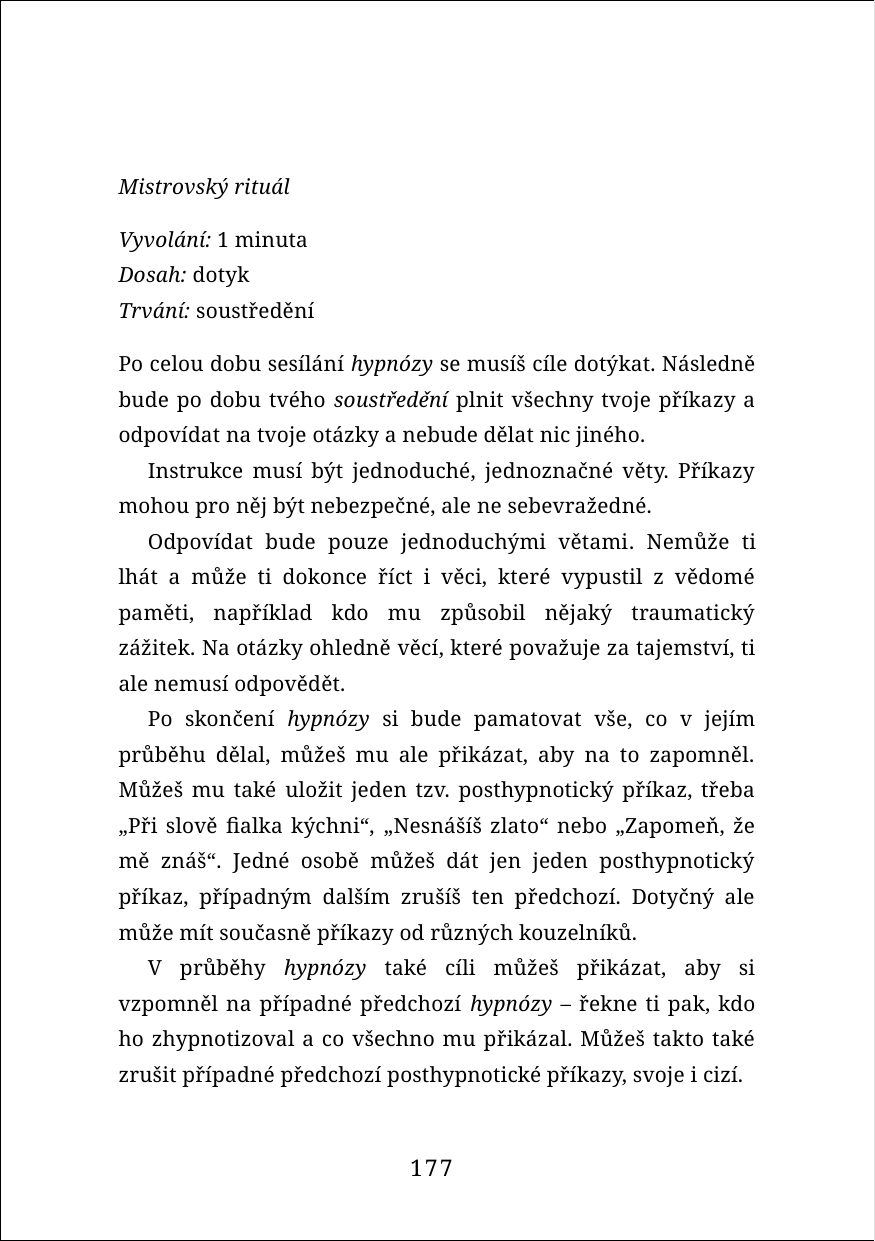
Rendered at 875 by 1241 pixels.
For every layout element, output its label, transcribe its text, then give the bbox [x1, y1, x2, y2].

text Vyvolání: 1 minuta Dosah: dotyk Trvání: soustředění [118, 225, 756, 324]
text Po celou dobu sesílání hypnózy se musíš cíle dotýkat. Následně bude po dobu tvého soustředění plnit všechny tvoje příkazy a odpovídat na tvoje otázky a nebude dělat nic jiného. Instrukce musí být jednoduché, jednoznačné věty. Příkazy mohou pro něj být nebezpečné, ale ne sebevražedné. Odpovídat bude pouze jednoduchými větami. Nemůže ti lhát a může ti dokonce říct i věci, které vypustil z vědomé paměti, například kdo mu způsobil nějaký traumatický zážitek. Na otázky ohledně věcí, které považuje za tajemství, ti ale nemusí odpovědět. Po skončení hypnózy si bude pamatovat vše, co v jejím průběhu dělal, můžeš mu ale přikázat, aby na to zapomněl. Můžeš mu také uložit jeden tzv. posthypnotický příkaz, třeba „Při slově fialka kýchni“, „Nesnášíš zlato“ nebo „Zapomeň, že mě znáš“. Jedné osobě můžeš dát jen jeden posthypnotický příkaz, případným dalším zrušíš ten předchozí. Dotyčný ale může mít současně příkazy od různých kouzelníků. V průběhy hypnózy také cíli můžeš přikázat, aby si vzpomněl na případné předchozí hypnózy – řekne ti pak, kdo ho zhypnotizoval a co všechno mu přikázal. Můžeš takto také zrušit případné předchozí posthypnotické příkazy, svoje i cizí. [118, 349, 756, 1088]
text Mistrovský rituál [118, 172, 756, 200]
